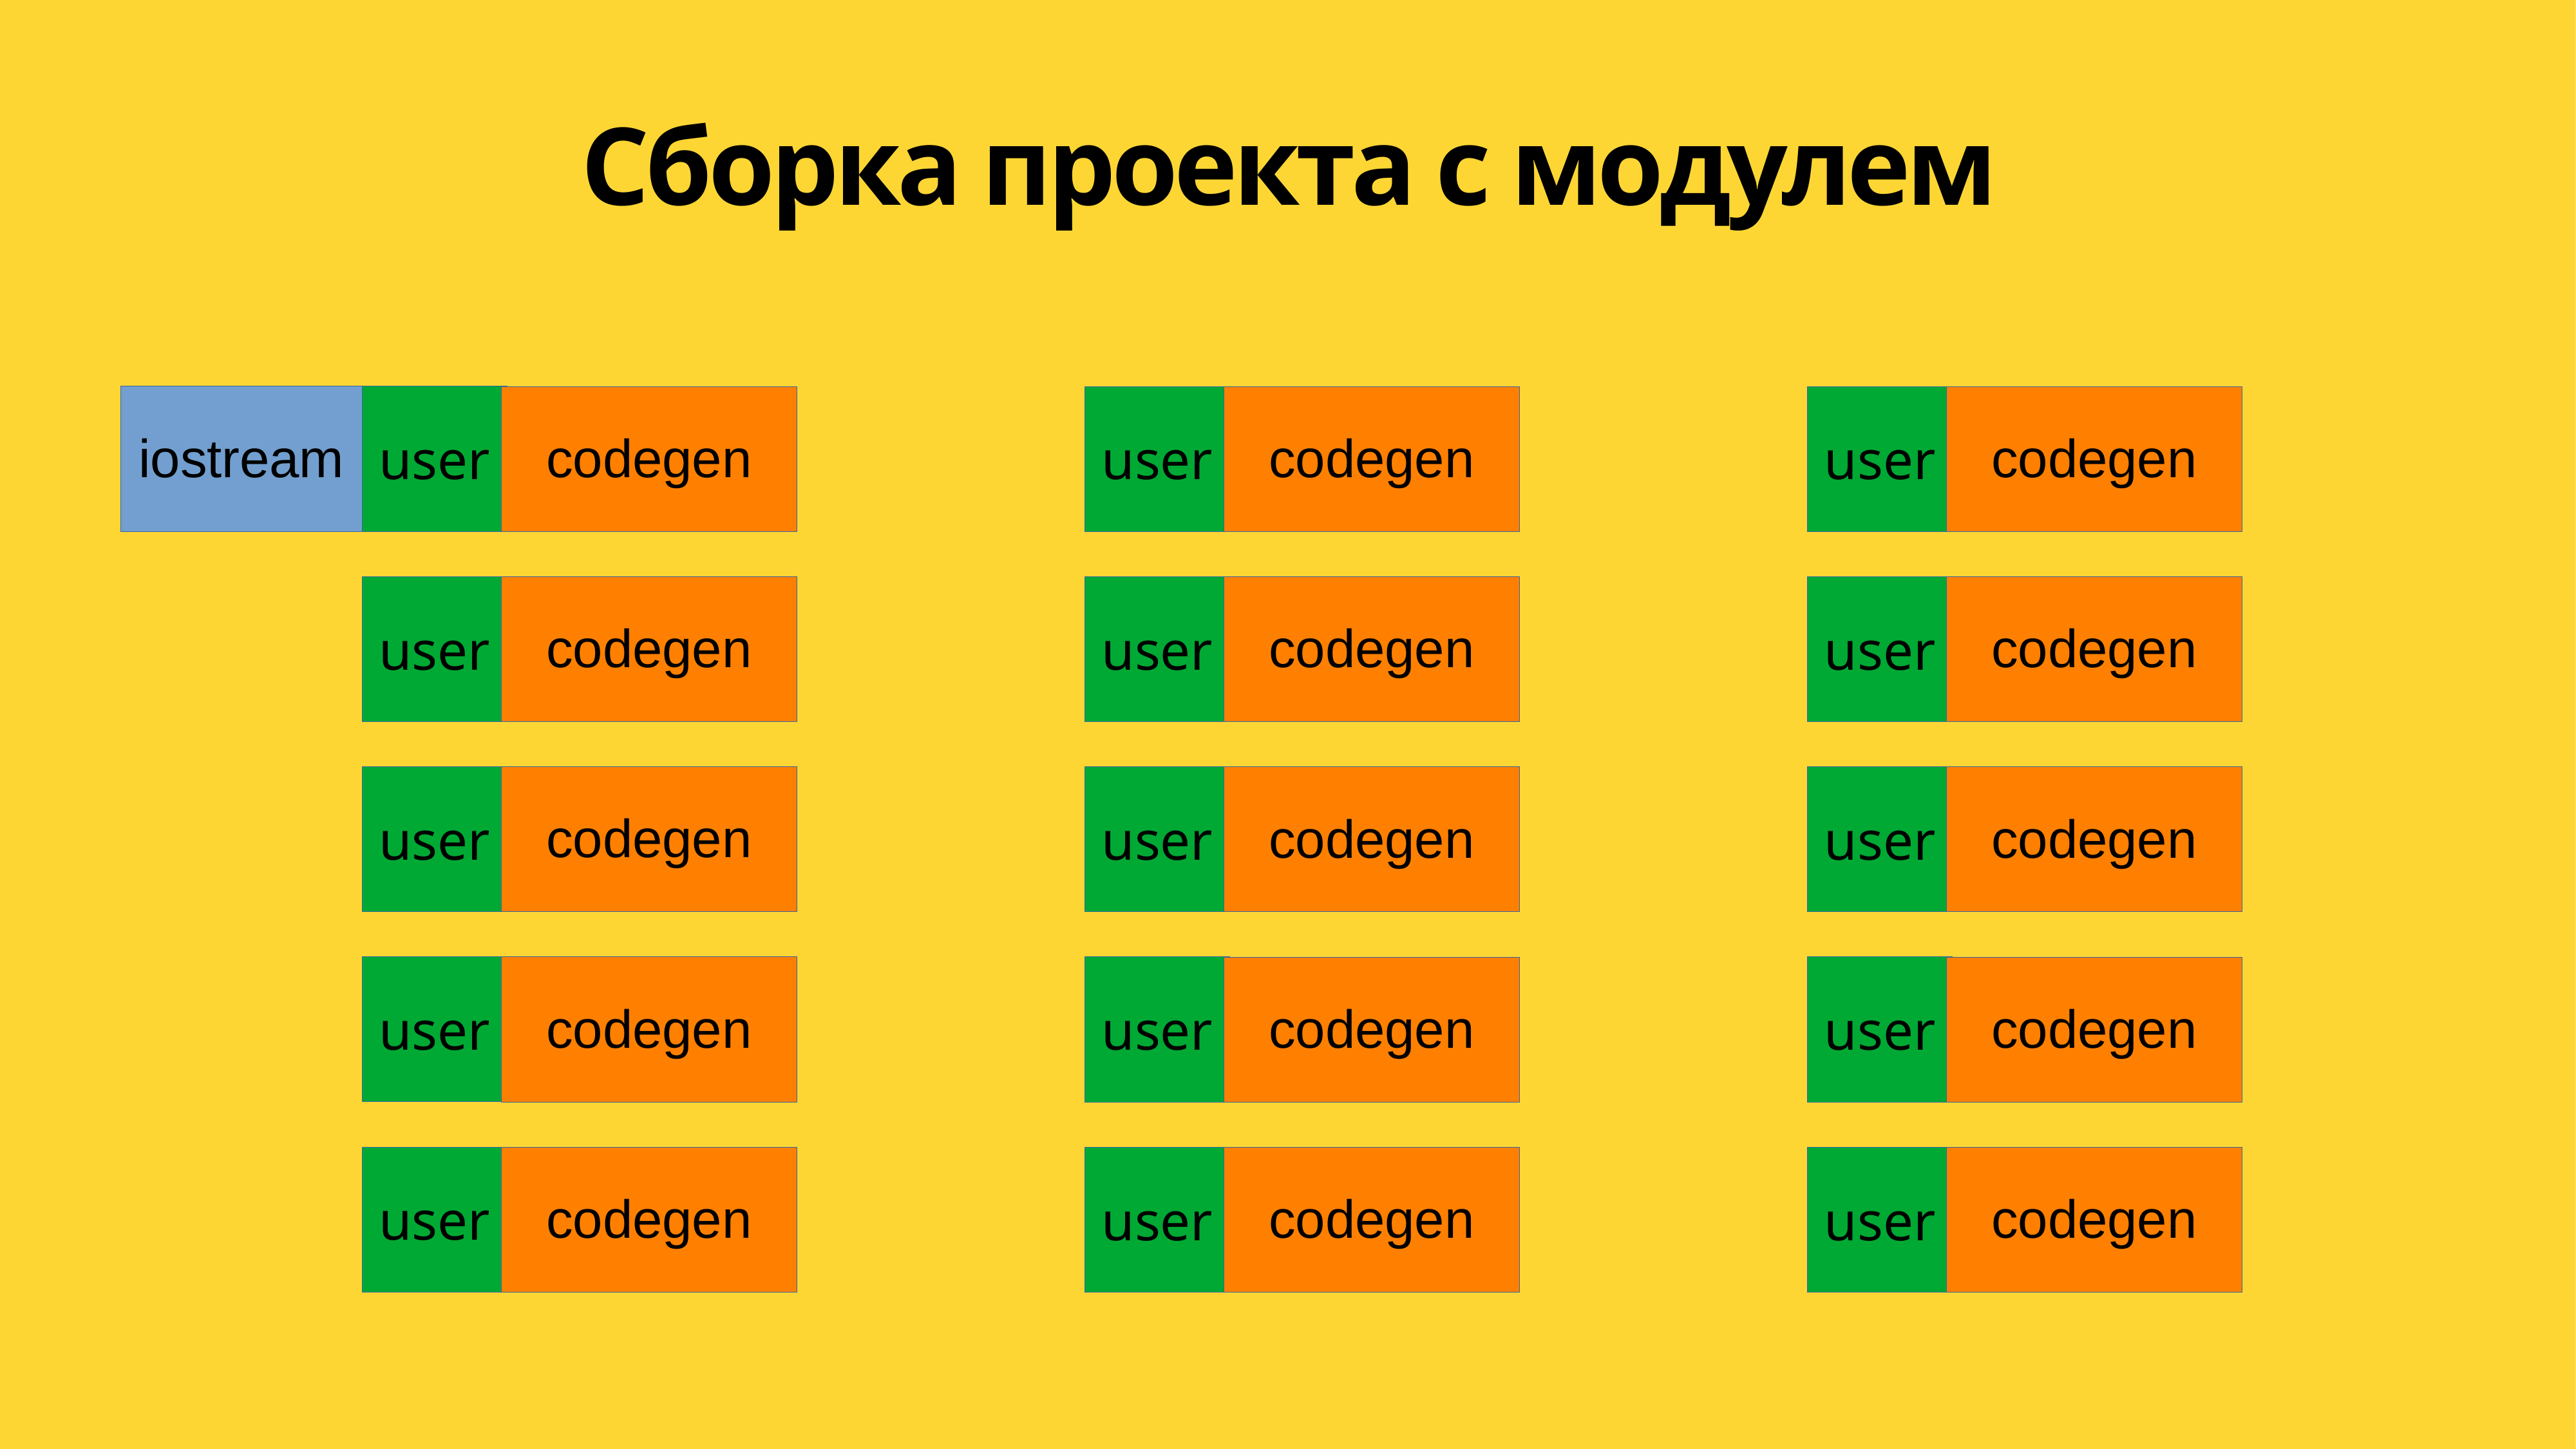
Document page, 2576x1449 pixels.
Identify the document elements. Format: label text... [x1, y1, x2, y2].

text_box codegen [501, 386, 797, 532]
text_box user [362, 956, 501, 1102]
text_box codegen [1946, 576, 2242, 722]
text_box codegen [1224, 766, 1520, 912]
text_box user [1084, 956, 1230, 1103]
text_box codegen [1946, 957, 2242, 1103]
text_box iostream [120, 386, 362, 532]
text_box codegen [1946, 386, 2242, 532]
text_box codegen [1224, 957, 1520, 1103]
text_box codegen [501, 956, 797, 1103]
text_box codegen [1946, 766, 2242, 912]
text_box user [1084, 766, 1224, 912]
text_box codegen [501, 1147, 797, 1293]
text_box user [1807, 576, 1946, 722]
text_box user [1807, 956, 1953, 1103]
text_box user [362, 576, 501, 722]
text_box codegen [1224, 1147, 1520, 1293]
text_box codegen [1946, 1147, 2242, 1293]
text_box user [1807, 386, 1946, 532]
text_box codegen [1224, 576, 1520, 722]
text_box user [1084, 386, 1224, 532]
text_box user [362, 1147, 501, 1293]
text_box user [362, 386, 507, 532]
text_box user [1084, 576, 1224, 722]
text_box user [1084, 1147, 1224, 1293]
text_box codegen [501, 766, 797, 912]
title Сборка проекта c модулем [106, 101, 2473, 228]
text_box codegen [501, 576, 797, 722]
text_box user [1807, 1147, 1946, 1293]
text_box user [1807, 766, 1946, 912]
text_box user [362, 766, 501, 912]
text_box codegen [1224, 386, 1520, 532]
